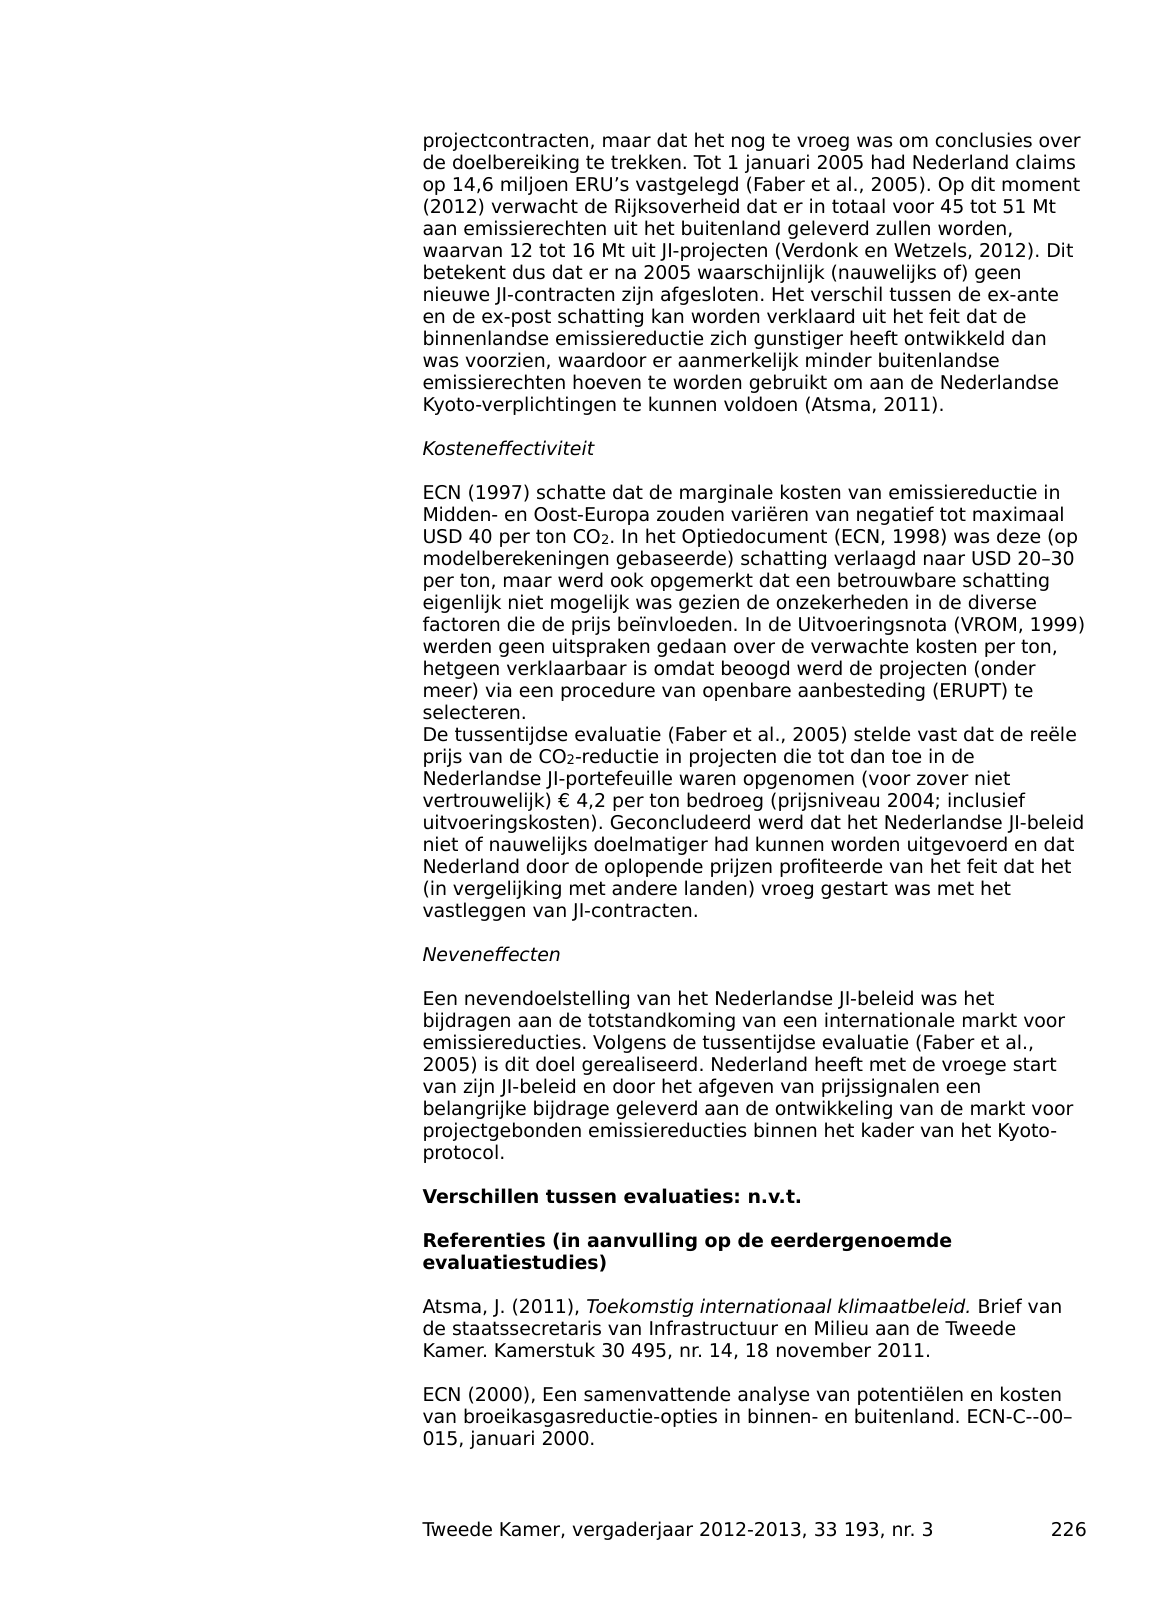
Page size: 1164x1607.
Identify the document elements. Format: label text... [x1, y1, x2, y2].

text Een nevendoelstelling van het Nederlandse JI-beleid was het bijdragen aan de totstandkoming van een internationale markt voor emissiereducties. Volgens de tussentijdse evaluatie (Faber et al., 2005) is dit doel gerealiseerd. Nederland heeft met de vroege start van zijn JI-beleid en door het afgeven van prijssignalen een belangrijke bijdrage geleverd aan de ontwikkeling van de markt voor projectgebonden emissiereducties binnen het kader van het Kyoto-protocol. [422, 988, 1087, 1164]
text Atsma, J. (2011), Toekomstig internationaal klimaatbeleid. Brief van de staatssecretaris van Infrastructuur en Milieu aan de Tweede Kamer. Kamerstuk 30 495, nr. 14, 18 november 2011. [422, 1296, 1087, 1362]
text De tussentijdse evaluatie (Faber et al., 2005) stelde vast dat de reële prijs van de CO2-reductie in projecten die tot dan toe in de Nederlandse JI-portefeuille waren opgenomen (voor zover niet vertrouwelijk) € 4,2 per ton bedroeg (prijsniveau 2004; inclusief uitvoeringskosten). Geconcludeerd werd dat het Nederlandse JI-beleid niet of nauwelijks doelmatiger had kunnen worden uitgevoerd en dat Nederland door de oplopende prijzen profiteerde van het feit dat het (in vergelijking met andere landen) vroeg gestart was met het vastleggen van JI-contracten. [422, 724, 1087, 922]
text ECN (2000), Een samenvattende analyse van potentiëlen en kosten van broeikasgasreductie-opties in binnen- en buitenland. ECN-C--00–015, januari 2000. [422, 1384, 1087, 1450]
subtitle Kosteneffectiviteit [422, 438, 1087, 460]
text ECN (1997) schatte dat de marginale kosten van emissiereductie in Midden- en Oost-Europa zouden variëren van negatief tot maximaal USD 40 per ton CO2. In het Optiedocument (ECN, 1998) was deze (op modelberekeningen gebaseerde) schatting verlaagd naar USD 20–30 per ton, maar werd ook opgemerkt dat een betrouwbare schatting eigenlijk niet mogelijk was gezien de onzekerheden in de diverse factoren die de prijs beïnvloeden. In de Uitvoeringsnota (VROM, 1999) werden geen uitspraken gedaan over de verwachte kosten per ton, hetgeen verklaarbaar is omdat beoogd werd de projecten (onder meer) via een procedure van openbare aanbesteding (ERUPT) te selecteren. [422, 482, 1087, 724]
subtitle Verschillen tussen evaluaties: n.v.t. [422, 1186, 1087, 1208]
subtitle Referenties (in aanvulling op de eerdergenoemde evaluatiestudies) [422, 1230, 1087, 1274]
text projectcontracten, maar dat het nog te vroeg was om conclusies over de doelbereiking te trekken. Tot 1 januari 2005 had Nederland claims op 14,6 miljoen ERU’s vastgelegd (Faber et al., 2005). Op dit moment (2012) verwacht de Rijksoverheid dat er in totaal voor 45 tot 51 Mt aan emissierechten uit het buitenland geleverd zullen worden, waarvan 12 tot 16 Mt uit JI-projecten (Verdonk en Wetzels, 2012). Dit betekent dus dat er na 2005 waarschijnlijk (nauwelijks of) geen nieuwe JI-contracten zijn afgesloten. Het verschil tussen de ex-ante en de ex-post schatting kan worden verklaard uit het feit dat de binnenlandse emissiereductie zich gunstiger heeft ontwikkeld dan was voorzien, waardoor er aanmerkelijk minder buitenlandse emissierechten hoeven te worden gebruikt om aan de Nederlandse Kyoto-verplichtingen te kunnen voldoen (Atsma, 2011). [422, 130, 1087, 416]
subtitle Neveneffecten [422, 944, 1087, 966]
